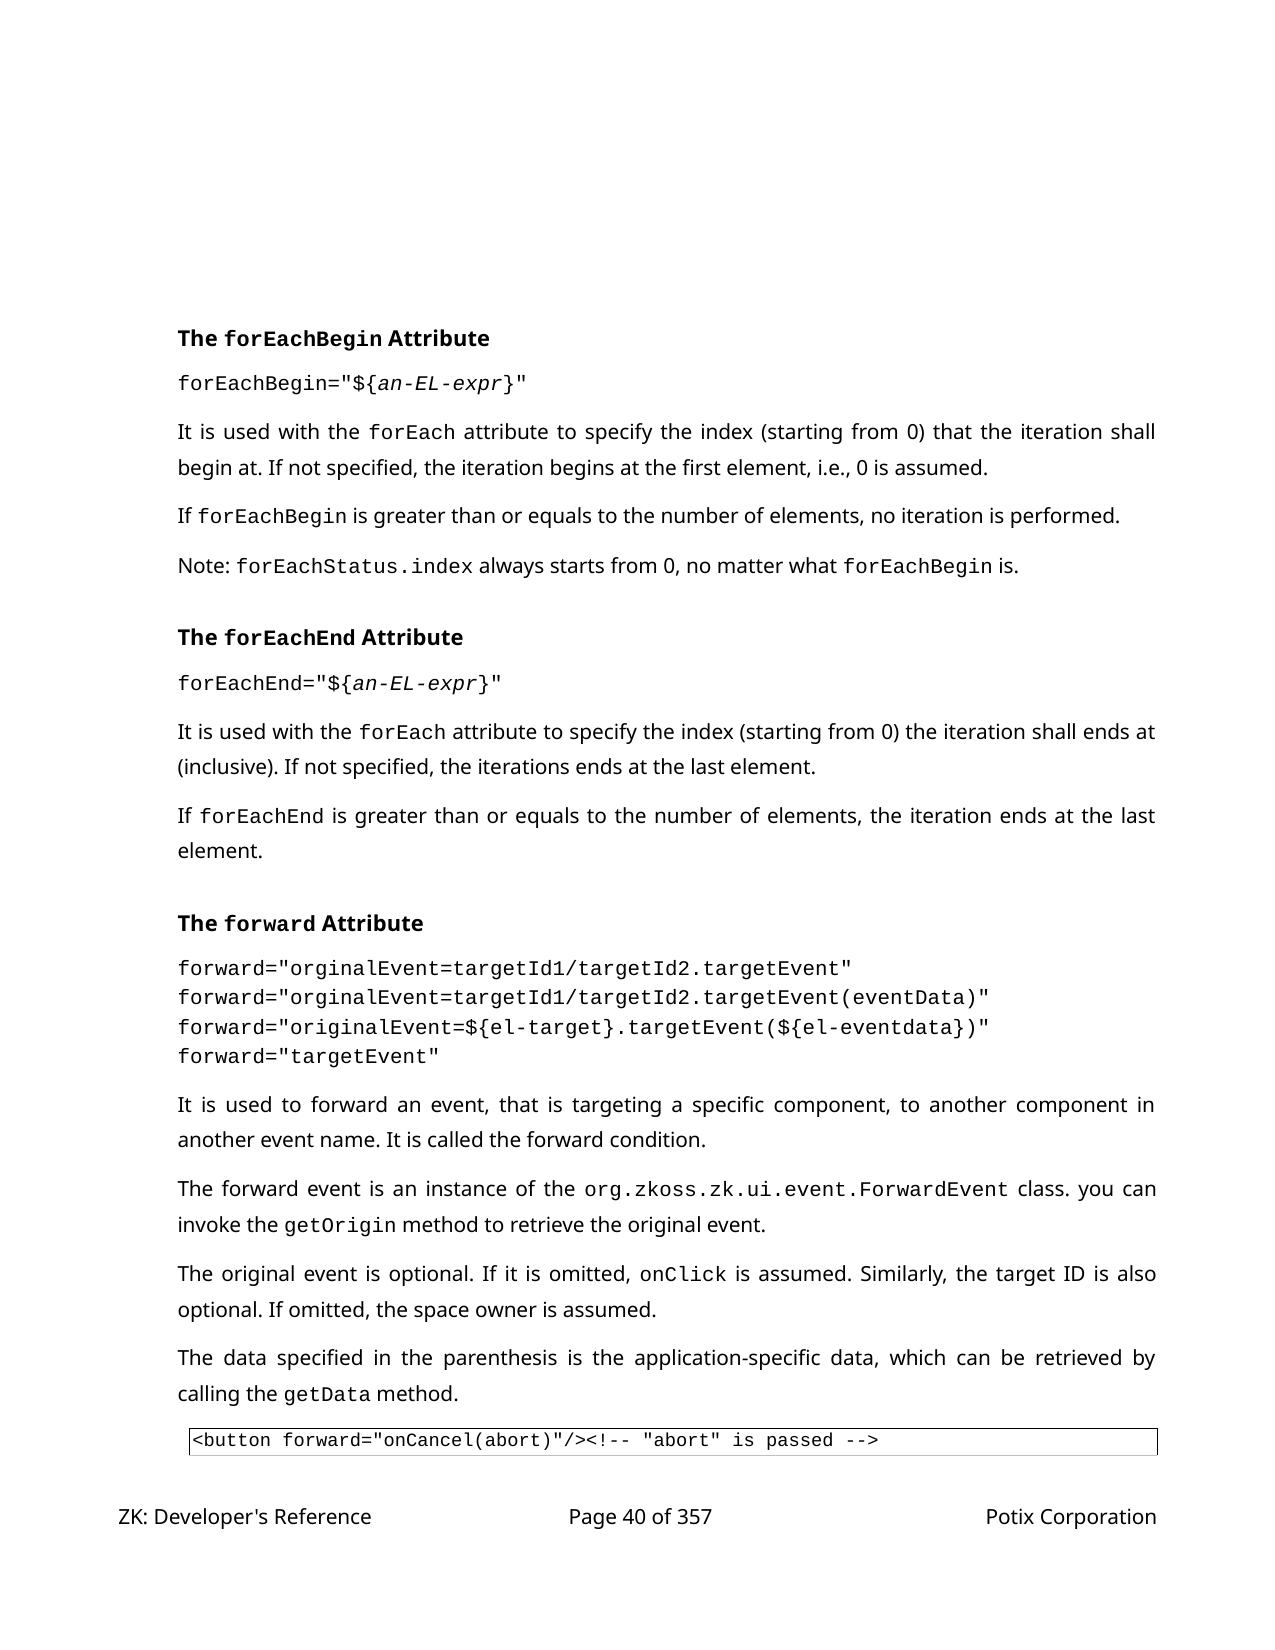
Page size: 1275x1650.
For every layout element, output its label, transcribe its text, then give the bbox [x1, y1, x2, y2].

text It is used with the forEach attribute to specify the index (starting from 0) the iteration shall ends at (inclusive). If not specified, the iterations ends at the last element. [177, 717, 1157, 781]
subtitle The forEachBegin Attribute [177, 322, 1157, 352]
text It is used with the forEach attribute to specify the index (starting from 0) that the iteration shall begin at. If not specified, the iteration begins at the first element, i.e., 0 is assumed. [177, 417, 1157, 481]
text If forEachBegin is greater than or equals to the number of elements, no iteration is performed. [177, 502, 1157, 530]
text The forward event is an instance of the org.zkoss.zk.ui.event.ForwardEvent class. you can invoke the getOrigin method to retrieve the original event. [177, 1174, 1157, 1238]
text It is used to forward an event, that is targeting a specific component, to another component in another event name. It is called the forward condition. [177, 1090, 1157, 1154]
text The data specified in the parenthesis is the application-specific data, which can be retrieved by calling the getData method. [177, 1343, 1157, 1407]
text The original event is optional. If it is omitted, onClick is assumed. Similarly, the target ID is also optional. If omitted, the space owner is assumed. [177, 1259, 1157, 1323]
text If forEachEnd is greater than or equals to the number of elements, the iteration ends at the last element. [177, 801, 1157, 865]
subtitle The forEachEnd Attribute [177, 622, 1157, 652]
text Note: forEachStatus.index always starts from 0, no matter what forEachBegin is. [177, 551, 1157, 579]
subtitle The forward Attribute [177, 907, 1157, 937]
text forEachBegin="${an-EL-expr}" [177, 373, 1157, 397]
text forward="orginalEvent=targetId1/targetId2.targetEvent" forward="orginalEvent=targetId1/targetId2.targetEvent(eventData)" forward="originalEvent=${el-target}.targetEvent(${el-eventdata})" forward="targetEvent" [177, 958, 1157, 1070]
text <button forward="onCancel(abort)"/><!-- "abort" is passed --> [190, 1429, 1157, 1455]
text forEachEnd="${an-EL-expr}" [177, 673, 1157, 696]
